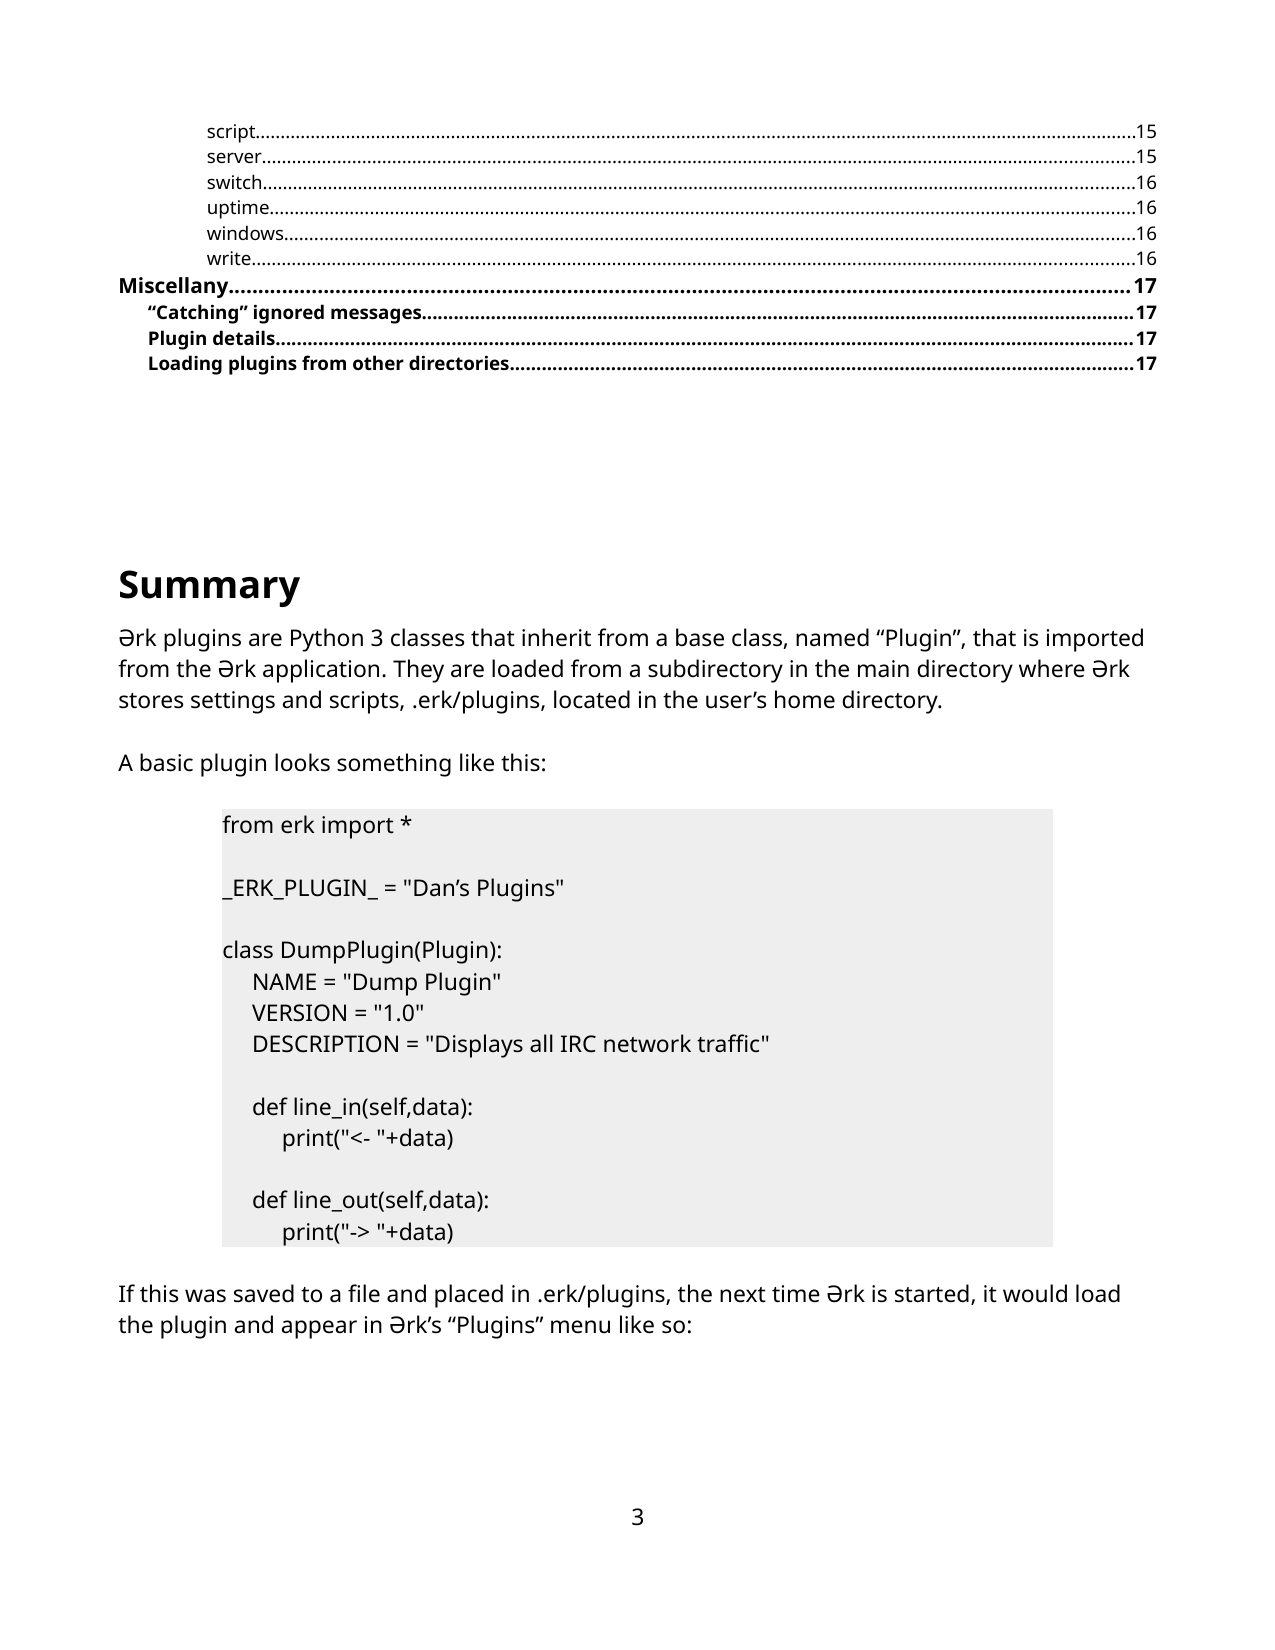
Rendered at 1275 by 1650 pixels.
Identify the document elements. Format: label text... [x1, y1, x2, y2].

text switch 16 [207, 169, 1157, 195]
text uptime 16 [207, 195, 1157, 220]
text Plugin details 17 [148, 325, 1157, 351]
text windows 16 [207, 220, 1157, 246]
text Miscellany 17 [118, 271, 1157, 300]
text server 15 [207, 144, 1157, 169]
subtitle Summary [118, 557, 1157, 609]
text A basic plugin looks something like this: [118, 747, 1157, 778]
table_header from erk import * _ERK_PLUGIN_ = "Dan’s Plugins" class DumpPlugin(Plugin): NAME = "Dump Plugin" VERSION = "1.0" DESCRIPTION = "Displays all IRC network traffic" def line_in(self,data): print("<- "+data) def line_out(self,data): print("-> "+data) [222, 809, 1053, 1247]
text If this was saved to a file and placed in .erk/plugins, the next time Ərk is started, it would load the plugin and appear in Ərk’s “Plugins” menu like so: [118, 1278, 1157, 1340]
text “Catching” ignored messages 17 [148, 300, 1157, 325]
text script 15 [207, 118, 1157, 144]
text Loading plugins from other directories 17 [148, 351, 1157, 376]
text write 16 [207, 246, 1157, 271]
text Ərk plugins are Python 3 classes that inherit from a base class, named “Plugin”, that is imported from the Ərk application. They are loaded from a subdirectory in the main directory where Ərk stores settings and scripts, .erk/plugins, located in the user’s home directory. [118, 622, 1157, 715]
